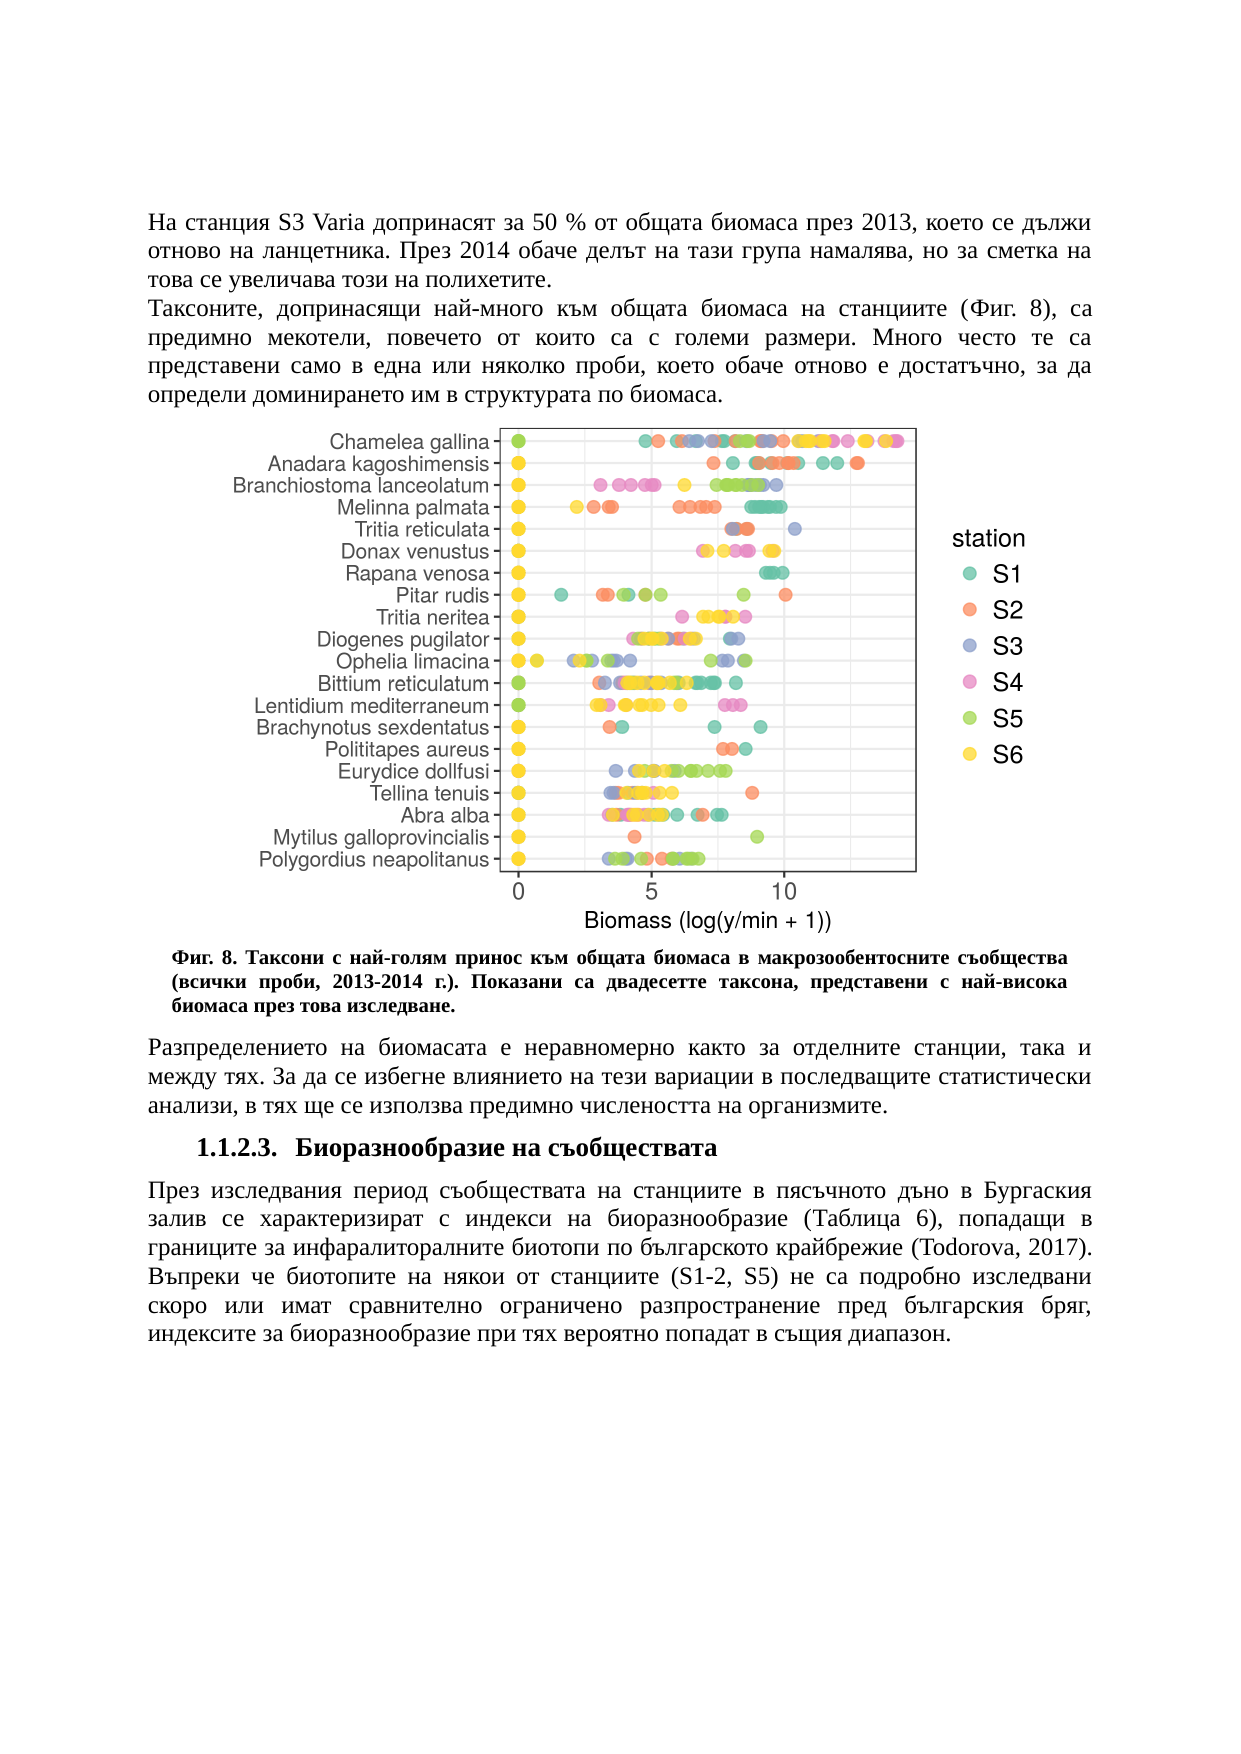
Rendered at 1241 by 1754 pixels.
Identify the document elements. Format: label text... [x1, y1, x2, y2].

text Разпределението на биомасата е неравномерно както за отделните станции, така и между тях. За да се избегне влиянието на тези вариации в последващите статистически анализи, в тях ще се използва предимно числеността на организмите. [148, 408, 1093, 1119]
text На станция S3 Varia допринасят за 50 % от общата биомаса през 2013, което се дължи отново на ланцетника. През 2014 обаче делът на тази група намалява, но за сметка на това се увеличава този на полихетите. [148, 207, 1093, 293]
text През изследвания период съобществата на станциите в пясъчното дъно в Бургаския залив се характеризират с индекси на биоразнообразие (Таблица 6), попадащи в границите за инфаралиторалните биотопи по българското крайбрежие (Todorova, 2017). Въпреки че биотопите на някои от станциите (S1-2, S5) не са подробно изследвани скоро или имат сравнително ограничено разпространение пред българския бряг, индексите за биоразнообразие при тях вероятно попадат в същия диапазон. [148, 1175, 1093, 1347]
text Таксоните, допринасящи най-много към общата биомаса на станциите (Фиг. 8), са предимно мекотели, повечето от които са с големи размери. Много често те са представени само в една или няколко проби, което обаче отново е достатъчно, за да определи доминирането им в структурата по биомаса. [148, 293, 1093, 408]
picture [192, 416, 1049, 945]
text Фиг. 8. Таксони с най-голям принос към общата биомаса в макрозообентосните съобщества (всички проби, 2013-2014 г.). Показани са двадесетте таксона, представени с най-висока биомаса през това изследване. [171, 945, 1069, 1017]
subtitle Биоразнообразие на съобществата [266, 1131, 1093, 1162]
